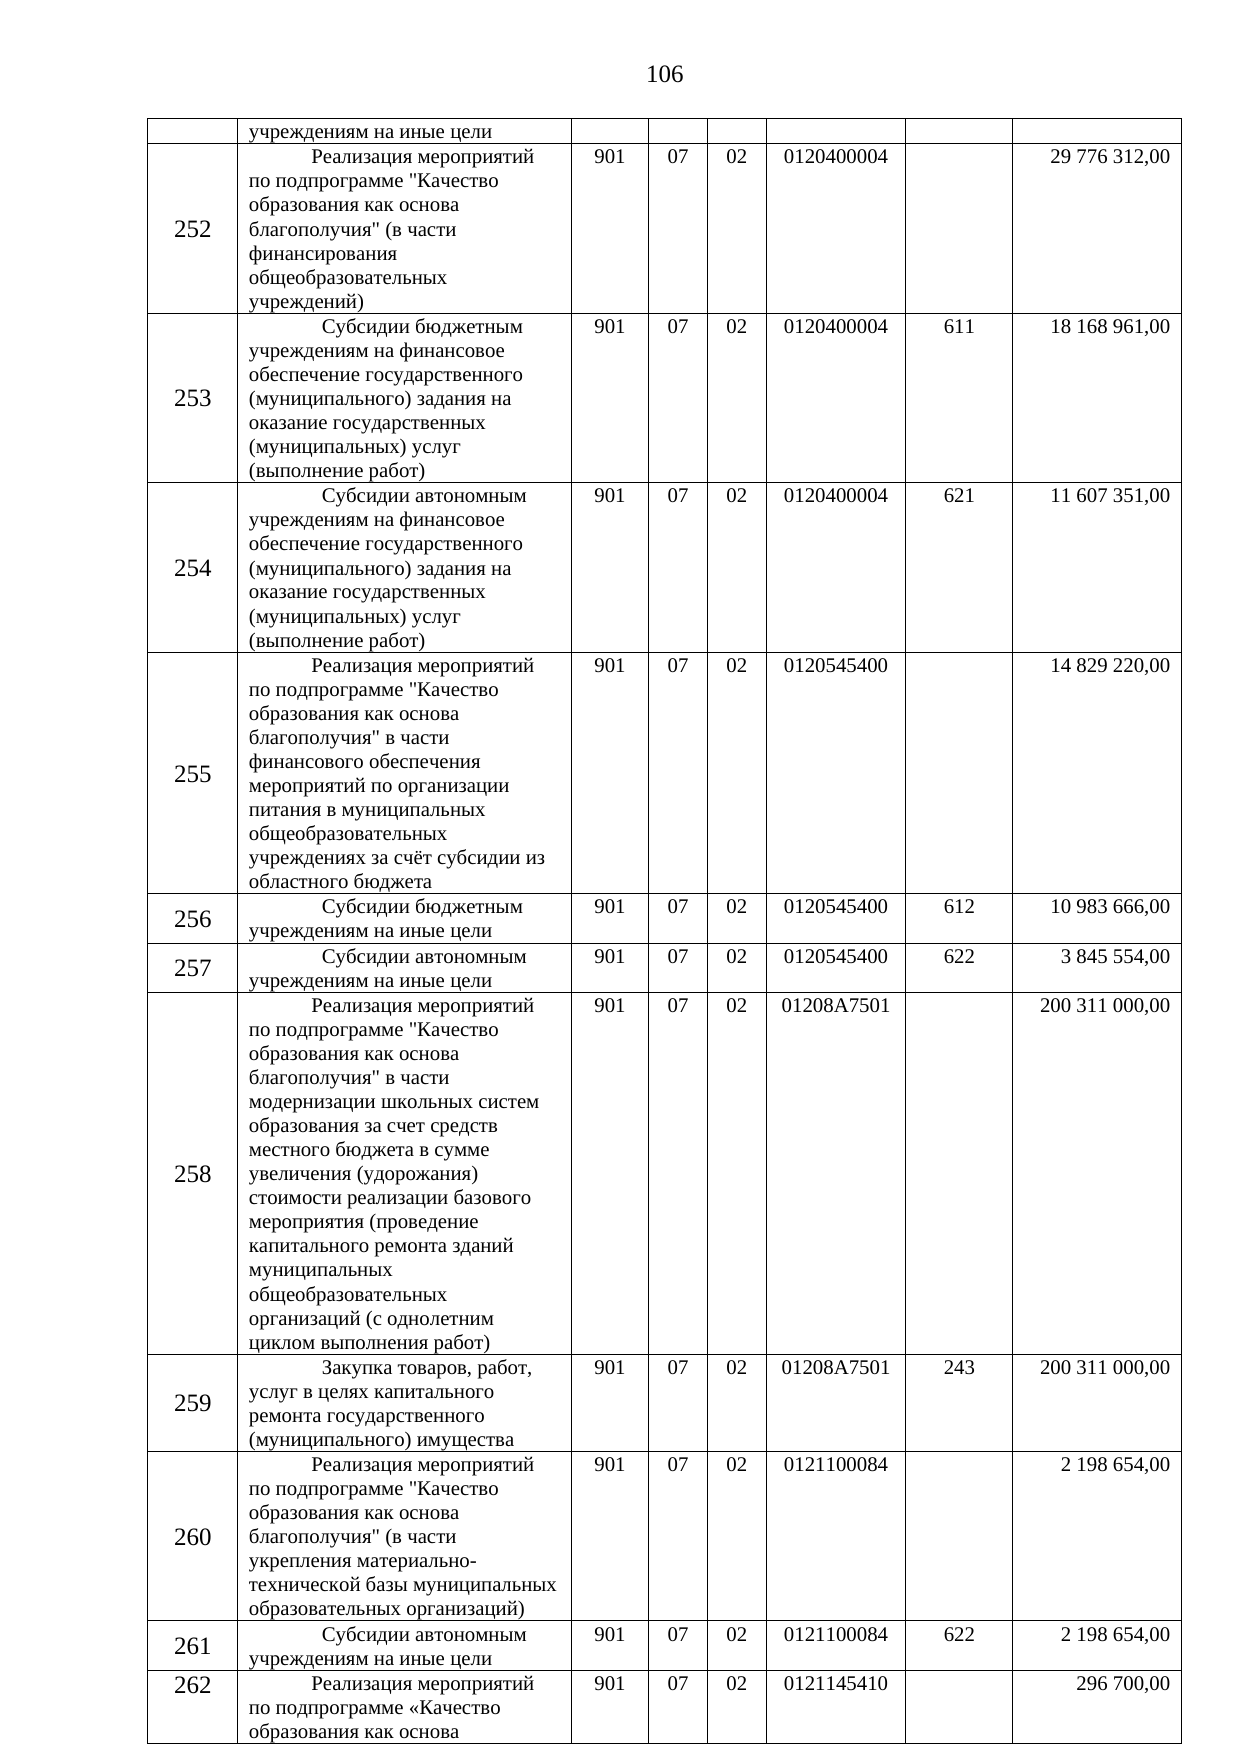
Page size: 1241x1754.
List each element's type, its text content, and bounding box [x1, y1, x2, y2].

table_cell 260 [148, 1452, 237, 1620]
table_cell 901 [572, 1621, 648, 1669]
table_cell учреждениям на иные цели [238, 119, 571, 143]
table_cell 254 [148, 483, 237, 652]
table_cell 02 [708, 483, 766, 652]
table_cell 0120545400 [767, 653, 905, 893]
table_cell 0120400004 [767, 144, 905, 313]
table_cell 07 [649, 1621, 707, 1669]
table_cell 901 [572, 144, 648, 313]
table_cell [572, 119, 648, 143]
table_cell 11 607 351,00 [1013, 483, 1181, 652]
table_cell 02 [708, 1621, 766, 1669]
table_cell 259 [148, 1355, 237, 1451]
table_cell 0120400004 [767, 483, 905, 652]
table_cell 07 [649, 483, 707, 652]
table_cell 29 776 312,00 [1013, 144, 1181, 313]
table_cell [649, 119, 707, 143]
table_cell 901 [572, 314, 648, 482]
table_cell 2 198 654,00 [1013, 1452, 1181, 1620]
table_cell Субсидии автономным учреждениям на иные цели [238, 944, 571, 992]
table_cell 02 [708, 314, 766, 482]
table_cell 901 [572, 483, 648, 652]
table_cell 10 983 666,00 [1013, 894, 1181, 942]
table_cell 07 [649, 1355, 707, 1451]
table_cell 02 [708, 144, 766, 313]
table_cell 901 [572, 894, 648, 942]
table_cell 253 [148, 314, 237, 482]
table_cell 07 [649, 894, 707, 942]
table_cell 0120400004 [767, 314, 905, 482]
table_cell 262 [148, 1671, 237, 1743]
table_cell 621 [906, 483, 1012, 652]
table_cell 257 [148, 944, 237, 992]
table_cell 01208А7501 [767, 1355, 905, 1451]
table_cell [708, 119, 766, 143]
table_cell 02 [708, 1671, 766, 1743]
table_cell 07 [649, 1671, 707, 1743]
table_cell Реализация мероприятий по подпрограмме "Качество образования как основа благополучия" (в части финансирования общеобразовательных учреждений) [238, 144, 571, 313]
table_cell 0120545400 [767, 944, 905, 992]
table_cell [906, 993, 1012, 1354]
table_cell 256 [148, 894, 237, 942]
table_cell 3 845 554,00 [1013, 944, 1181, 992]
table_cell 07 [649, 1452, 707, 1620]
table_cell 02 [708, 993, 766, 1354]
table_cell Субсидии автономным учреждениям на иные цели [238, 1621, 571, 1669]
table_cell Реализация мероприятий по подпрограмме «Качество образования как основа [238, 1671, 571, 1743]
table_cell 261 [148, 1621, 237, 1669]
table_cell 07 [649, 944, 707, 992]
table_cell 02 [708, 894, 766, 942]
table_cell 243 [906, 1355, 1012, 1451]
table_cell [906, 653, 1012, 893]
table_cell 901 [572, 944, 648, 992]
table_cell 02 [708, 944, 766, 992]
table_cell [906, 1671, 1012, 1743]
table_cell 901 [572, 993, 648, 1354]
table_cell 14 829 220,00 [1013, 653, 1181, 893]
table_cell 07 [649, 144, 707, 313]
table_cell Реализация мероприятий по подпрограмме "Качество образования как основа благополучия" в части модернизации школьных систем образования за счет средств местного бюджета в сумме увеличения (удорожания) стоимости реализации базового мероприятия (проведение капитального ремонта зданий муниципальных общеобразовательных организаций (с однолетним циклом выполнения работ) [238, 993, 571, 1354]
table_cell [148, 119, 237, 143]
table_cell Субсидии бюджетным учреждениям на иные цели [238, 894, 571, 942]
table_cell 901 [572, 1671, 648, 1743]
table_cell 901 [572, 653, 648, 893]
table_cell Реализация мероприятий по подпрограмме "Качество образования как основа благополучия" в части финансового обеспечения мероприятий по организации питания в муниципальных общеобразовательных учреждениях за счёт субсидии из областного бюджета [238, 653, 571, 893]
table_cell 02 [708, 1355, 766, 1451]
table_cell Закупка товаров, работ, услуг в целях капитального ремонта государственного (муниципального) имущества [238, 1355, 571, 1451]
table_cell 0121145410 [767, 1671, 905, 1743]
table_cell 02 [708, 1452, 766, 1620]
table_cell 901 [572, 1452, 648, 1620]
table_cell [906, 144, 1012, 313]
table_cell 611 [906, 314, 1012, 482]
table_cell Реализация мероприятий по подпрограмме "Качество образования как основа благополучия" (в части укрепления материально-технической базы муниципальных образовательных организаций) [238, 1452, 571, 1620]
table_cell 02 [708, 653, 766, 893]
table_cell [767, 119, 905, 143]
table_cell 901 [572, 1355, 648, 1451]
table_cell 18 168 961,00 [1013, 314, 1181, 482]
table_cell 612 [906, 894, 1012, 942]
table_cell 622 [906, 1621, 1012, 1669]
table_cell 252 [148, 144, 237, 313]
table_cell 2 198 654,00 [1013, 1621, 1181, 1669]
table_cell 07 [649, 993, 707, 1354]
table_cell [906, 1452, 1012, 1620]
table_cell 622 [906, 944, 1012, 992]
table_cell 258 [148, 993, 237, 1354]
table_cell 0121100084 [767, 1621, 905, 1669]
table_cell 296 700,00 [1013, 1671, 1181, 1743]
table_cell [906, 119, 1012, 143]
table_cell Субсидии автономным учреждениям на финансовое обеспечение государственного (муниципального) задания на оказание государственных (муниципальных) услуг (выполнение работ) [238, 483, 571, 652]
table_cell 07 [649, 653, 707, 893]
table_cell 200 311 000,00 [1013, 993, 1181, 1354]
table_cell 0121100084 [767, 1452, 905, 1620]
table_cell [1013, 119, 1181, 143]
table_cell 0120545400 [767, 894, 905, 942]
table_cell 01208А7501 [767, 993, 905, 1354]
table_cell 200 311 000,00 [1013, 1355, 1181, 1451]
table_cell 07 [649, 314, 707, 482]
table_cell 255 [148, 653, 237, 893]
table_cell Субсидии бюджетным учреждениям на финансовое обеспечение государственного (муниципального) задания на оказание государственных (муниципальных) услуг (выполнение работ) [238, 314, 571, 482]
